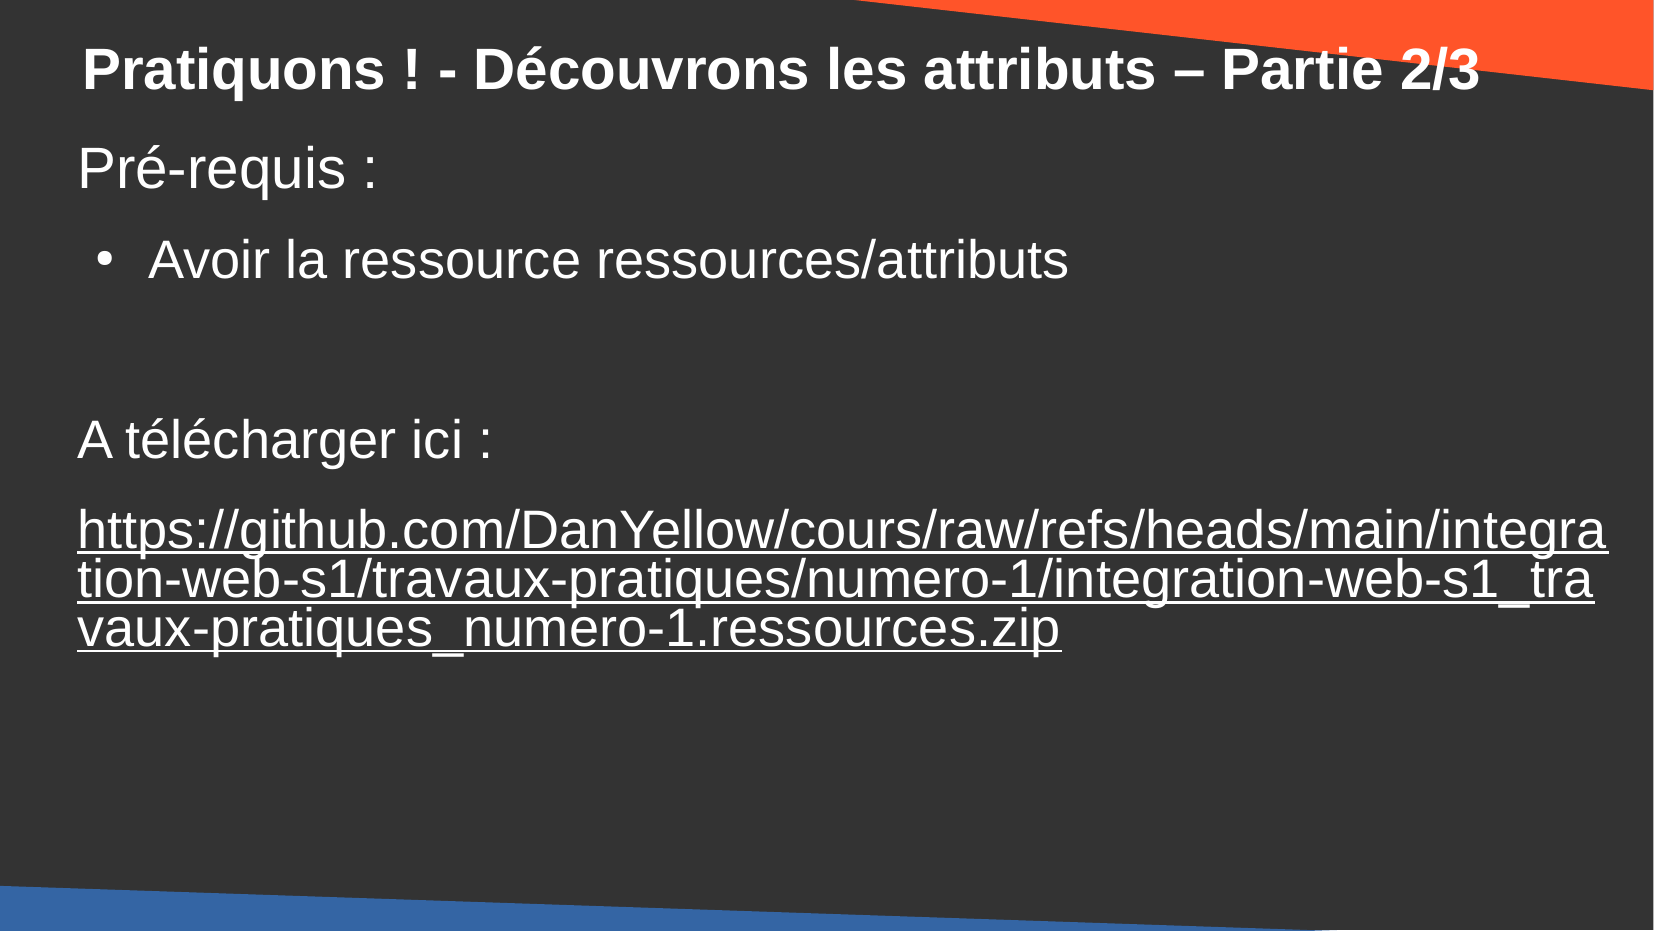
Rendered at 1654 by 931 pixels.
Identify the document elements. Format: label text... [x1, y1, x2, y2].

title Pratiquons ! - Découvrons les attributs – Partie 2/3 [82, 37, 1571, 114]
text_box [854, 0, 1654, 91]
list Pré-requis : Avoir la ressource ressources/attributs A télécharger ici : https://github.com/DanYellow/cours/raw/refs/heads/main/integration-web-s1/travaux-pratiques/numero-1/integration-web-s1_travaux-pratiques_numero-1.ressources.zip [77, 135, 1617, 721]
text_box [0, 885, 1337, 931]
